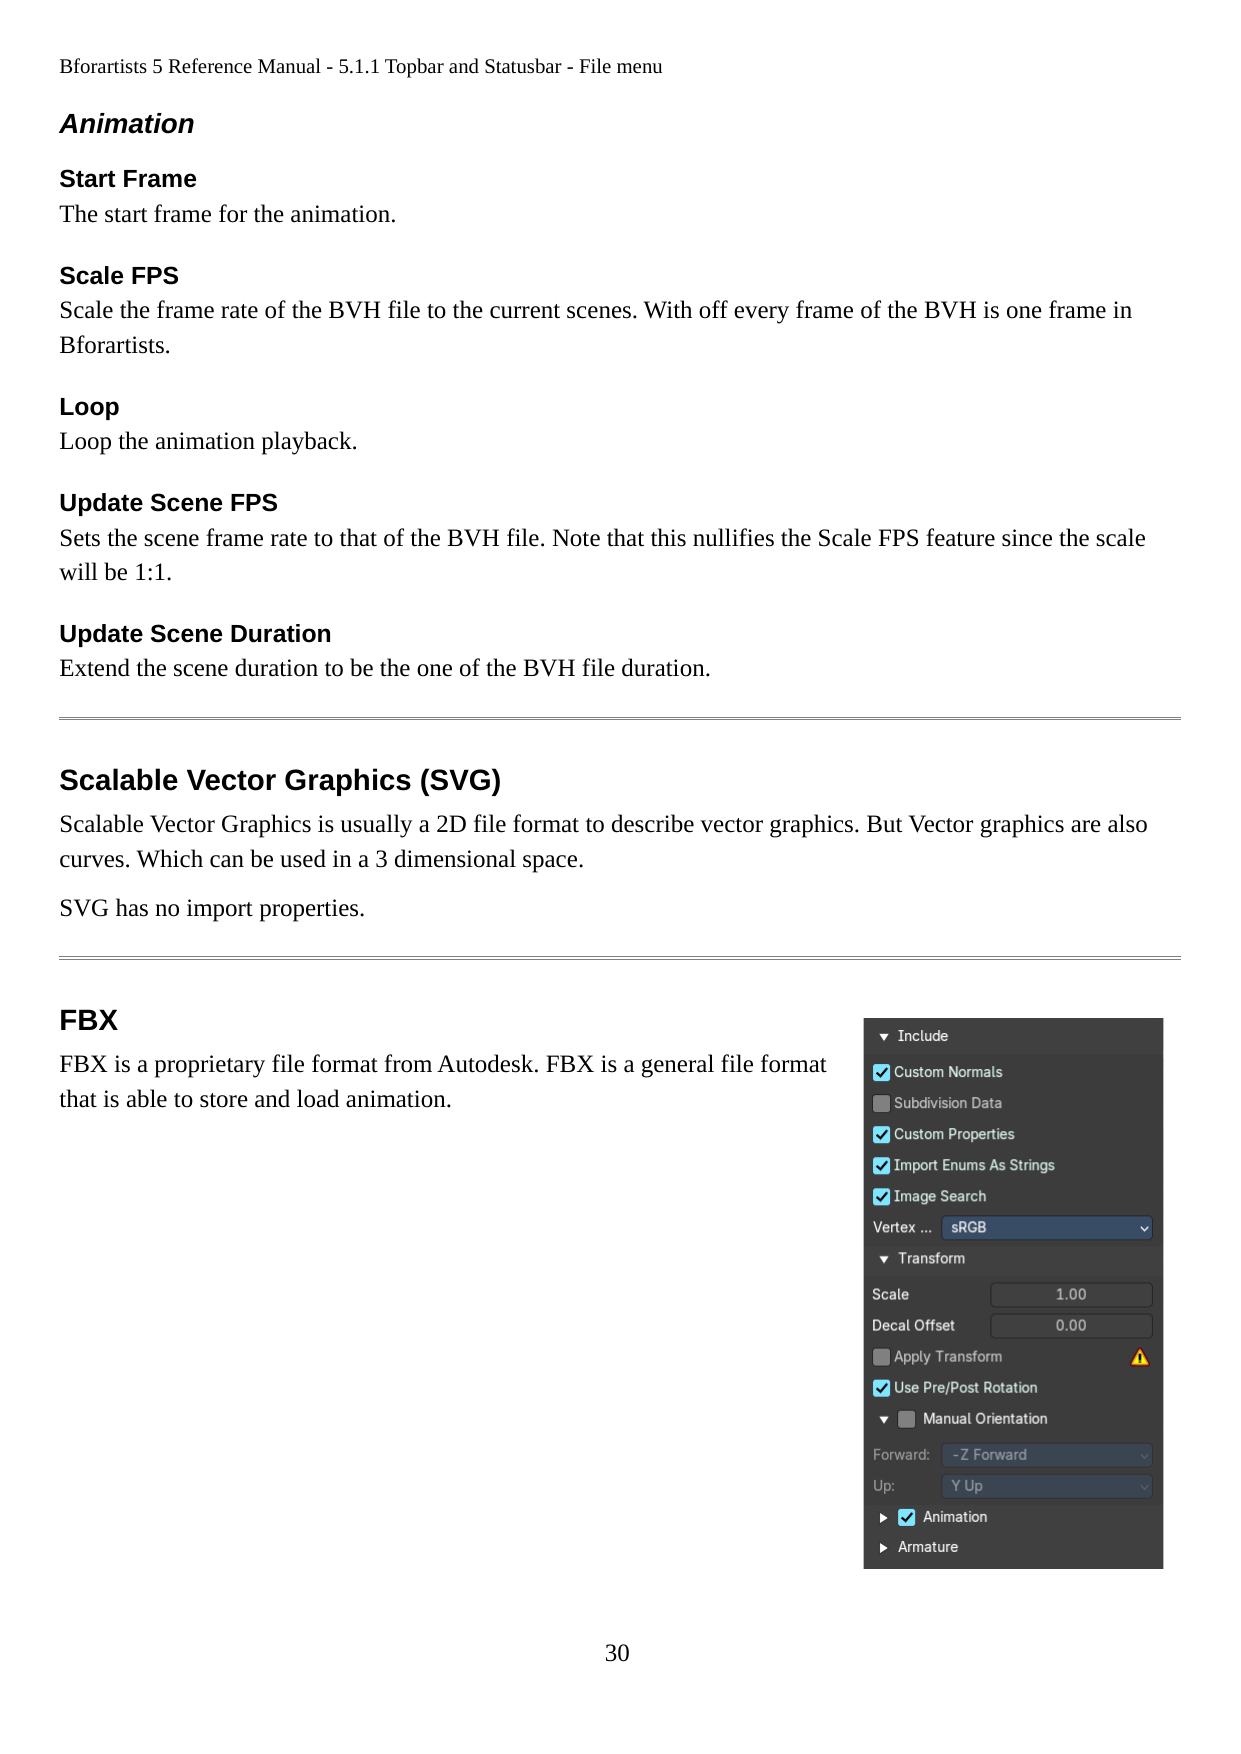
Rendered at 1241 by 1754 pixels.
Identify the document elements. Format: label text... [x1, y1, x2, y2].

subtitle Start Frame [59, 164, 1181, 193]
text FBX is a proprietary file format from Autodesk. FBX is a general file format that is able to store and load animation. [59, 1049, 863, 1112]
text The start frame for the animation. [59, 199, 1181, 228]
subtitle FBX [59, 1003, 1181, 1037]
subtitle Update Scene FPS [59, 488, 1181, 516]
text Loop the animation playback. [59, 426, 1181, 455]
subtitle Loop [59, 392, 1181, 420]
subtitle Scale FPS [59, 261, 1181, 289]
subtitle Scalable Vector Graphics (SVG) [59, 763, 1181, 797]
text Sets the scene frame rate to that of the BVH file. Note that this nullifies the Scale FPS feature since the scale will be 1:1. [59, 523, 1181, 586]
subtitle Animation [59, 107, 1181, 139]
text SVG has no import properties. [59, 893, 1181, 922]
text Scale the frame rate of the BVH file to the current scenes. With off every frame of the BVH is one frame in Bforartists. [59, 296, 1181, 359]
picture [863, 1018, 1164, 1569]
subtitle Update Scene Duration [59, 619, 1181, 647]
text Scalable Vector Graphics is usually a 2D file format to describe vector graphics. But Vector graphics are also curves. Which can be used in a 3 dimensional space. [59, 809, 1181, 873]
text Extend the scene duration to be the one of the BVH file duration. [59, 653, 1181, 682]
